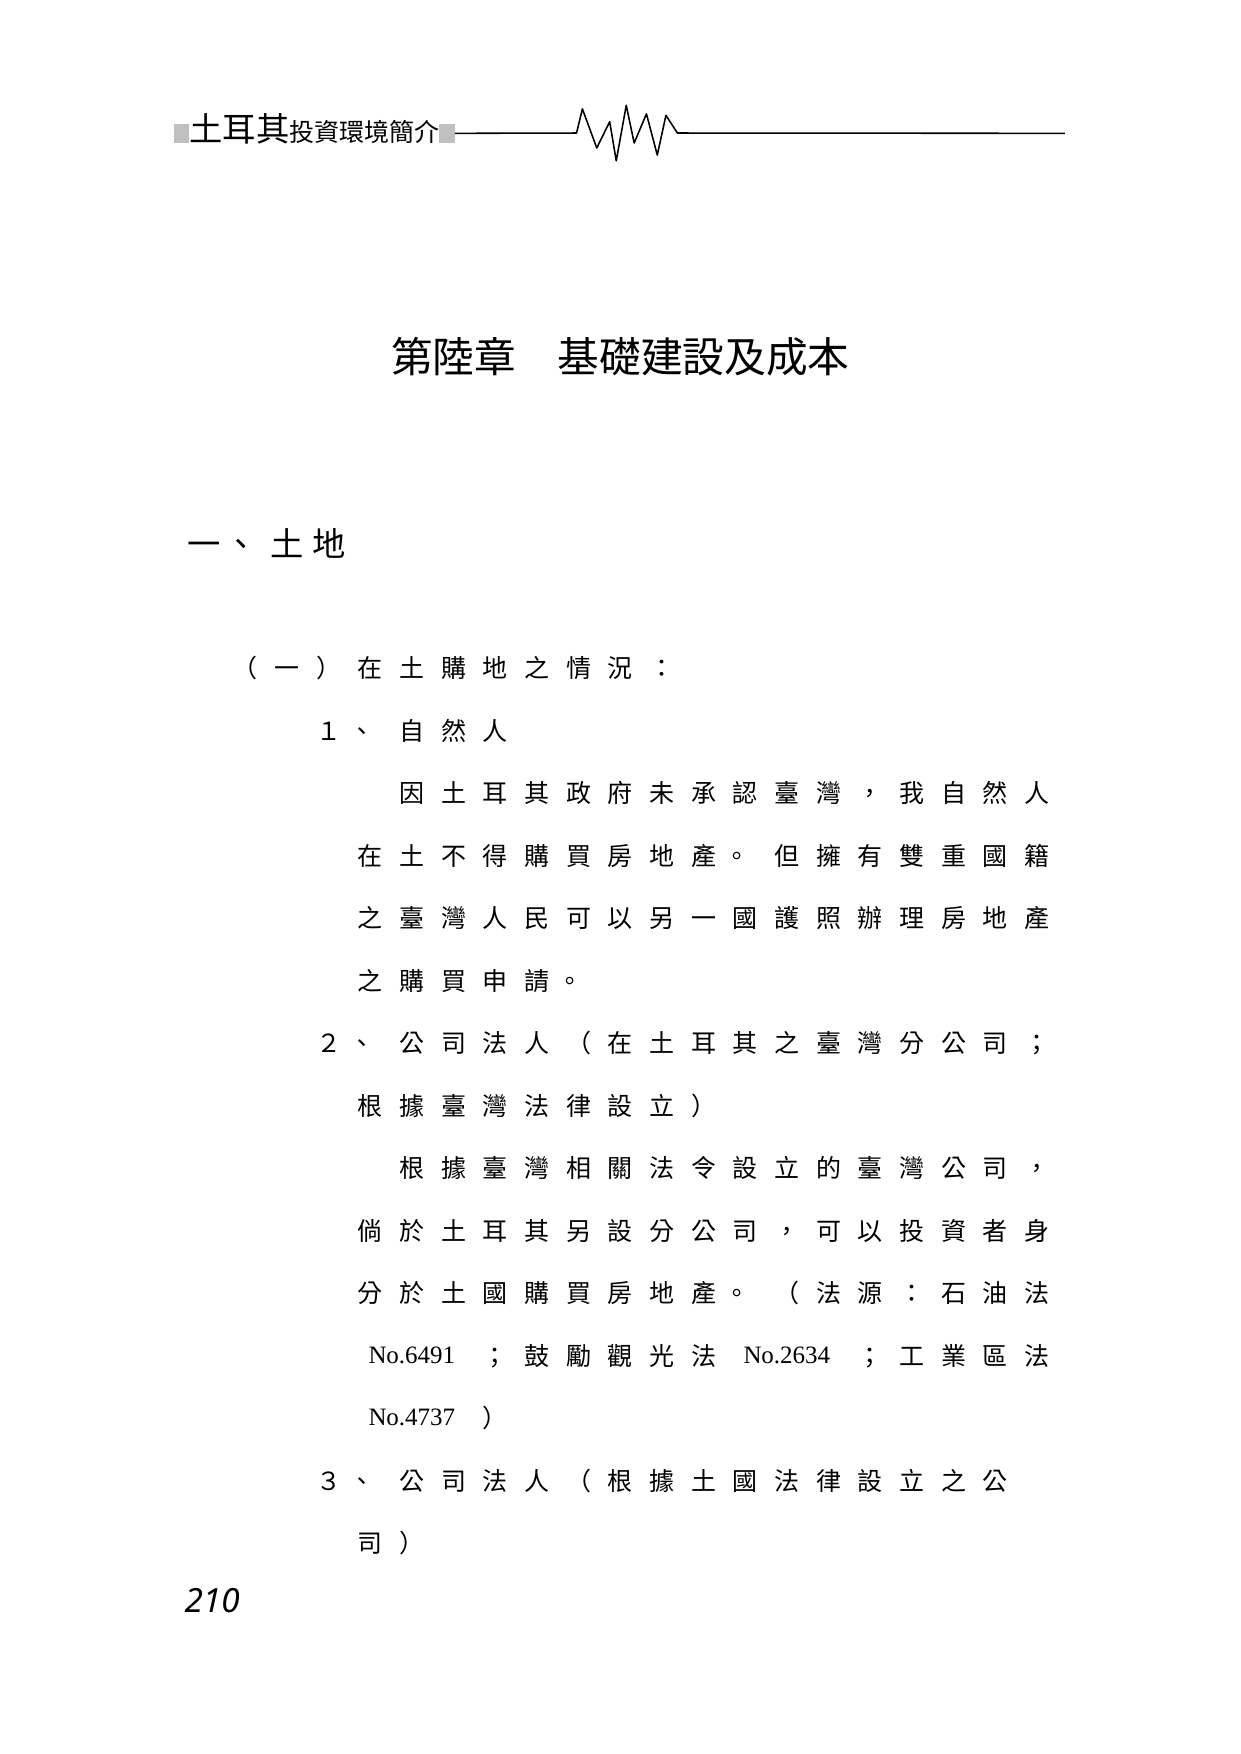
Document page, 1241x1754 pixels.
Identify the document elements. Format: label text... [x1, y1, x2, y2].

text （一）在土購地之情況： [207, 625, 1058, 688]
text 第陸章 基礎建設及成本 [183, 313, 1058, 375]
text １、自然人 [283, 688, 1058, 750]
text ２、公司法人（在土耳其之臺灣分公司；根據臺灣法律設立） [283, 1000, 1058, 1125]
text 因土耳其政府未承認臺灣，我自然人在土不得購買房地產。但擁有雙重國籍之臺灣人民可以另一國護照辦理房地產之購買申請。 [333, 750, 1058, 1000]
text 一、土地 [183, 500, 1058, 563]
text ３、公司法人（根據土國法律設立之公司） [283, 1438, 1058, 1563]
text 根據臺灣相關法令設立的臺灣公司，倘於土耳其另設分公司，可以投資者身分於土國購買房地產。（法源：石油法No.6491；鼓勵觀光法No.2634；工業區法No.4737） [333, 1125, 1058, 1438]
